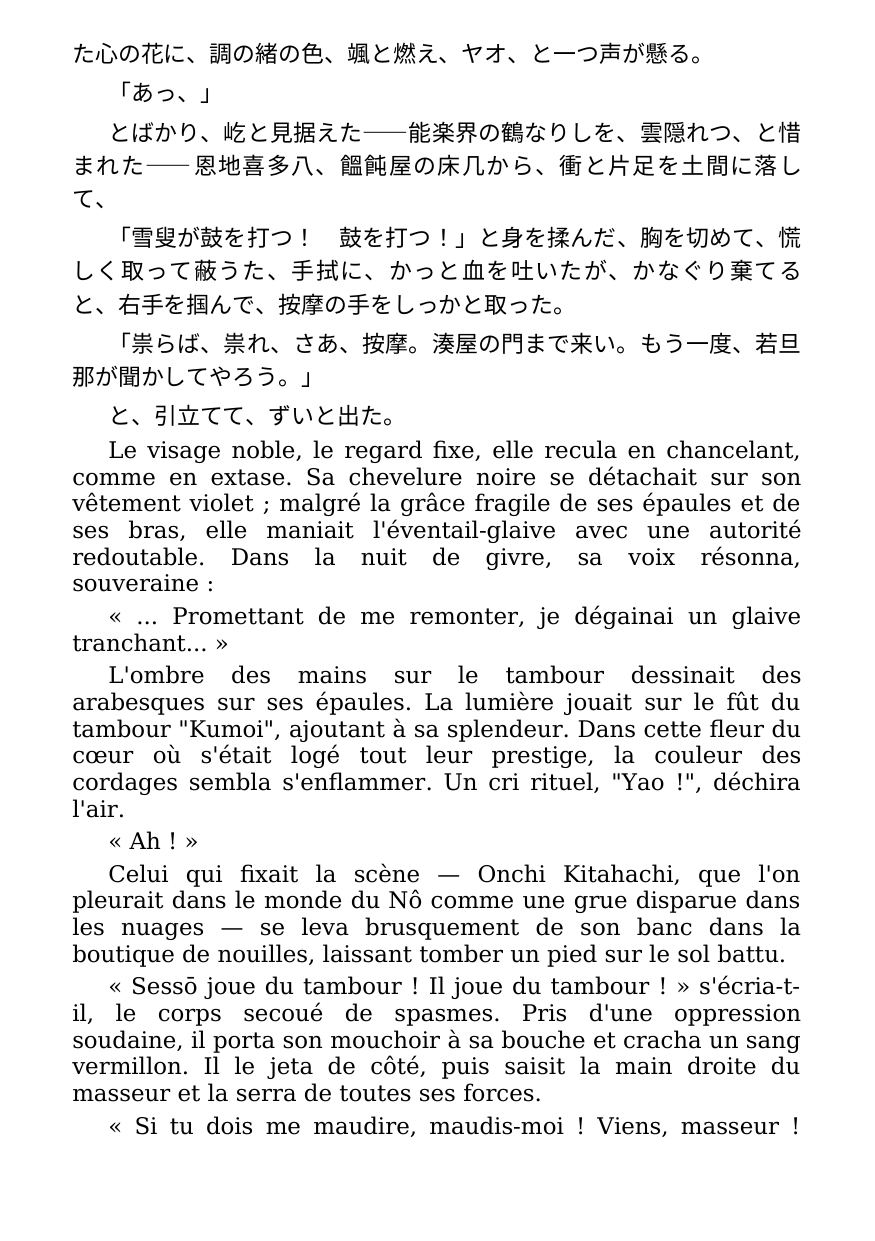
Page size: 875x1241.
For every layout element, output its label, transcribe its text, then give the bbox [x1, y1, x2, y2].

text Le visage noble, le regard fixe, elle recula en chancelant, comme en extase. Sa chevelure noire se détachait sur son vêtement violet ; malgré la grâce fragile de ses épaules et de ses bras, elle maniait l'éventail-glaive avec une autorité redoutable. Dans la nuit de givre, sa voix résonna, souveraine : [72, 437, 802, 597]
text « Si tu dois me maudire, maudis-moi ! Viens, masseur ! [72, 1113, 802, 1139]
text « ... Promettant de me remonter, je dégainai un glaive tranchant... » [72, 603, 802, 656]
text と、引立てて、ずいと出た。 [72, 398, 802, 431]
text 「祟らば、祟れ、さあ、按摩。湊屋の門まで来い。もう一度、若旦那が聞かしてやろう。」 [72, 326, 802, 392]
text 「あっ、」 [72, 75, 802, 108]
text た心の花に、調の緒の色、颯と燃え、ヤオ、と一つ声が懸る。 [72, 36, 802, 69]
text とばかり、屹と見据えた――能楽界の鶴なりしを、雲隠れつ、と惜まれた――恩地喜多八、饂飩屋の床几から、衝と片足を土間に落して、 [72, 114, 802, 214]
text 「雪叟が鼓を打つ！ 鼓を打つ！」と身を揉んだ、胸を切めて、慌しく取って蔽うた、手拭に、かっと血を吐いたが、かなぐり棄てると、右手を掴んで、按摩の手をしっかと取った。 [72, 220, 802, 320]
text Celui qui fixait la scène — Onchi Kitahachi, que l'on pleurait dans le monde du Nô comme une grue disparue dans les nuages — se leva brusquement de son banc dans la boutique de nouilles, laissant tomber un pied sur le sol battu. [72, 861, 802, 968]
text L'ombre des mains sur le tambour dessinait des arabesques sur ses épaules. La lumière jouait sur le fût du tambour "Kumoi", ajoutant à sa splendeur. Dans cette fleur du cœur où s'était logé tout leur prestige, la couleur des cordages sembla s'enflammer. Un cri rituel, "Yao !", déchira l'air. [72, 662, 802, 822]
text « Sessō joue du tambour ! Il joue du tambour ! » s'écria-t-il, le corps secoué de spasmes. Pris d'une oppression soudaine, il porta son mouchoir à sa bouche et cracha un sang vermillon. Il le jeta de côté, puis saisit la main droite du masseur et la serra de toutes ses forces. [72, 973, 802, 1107]
text « Ah ! » [72, 828, 802, 855]
